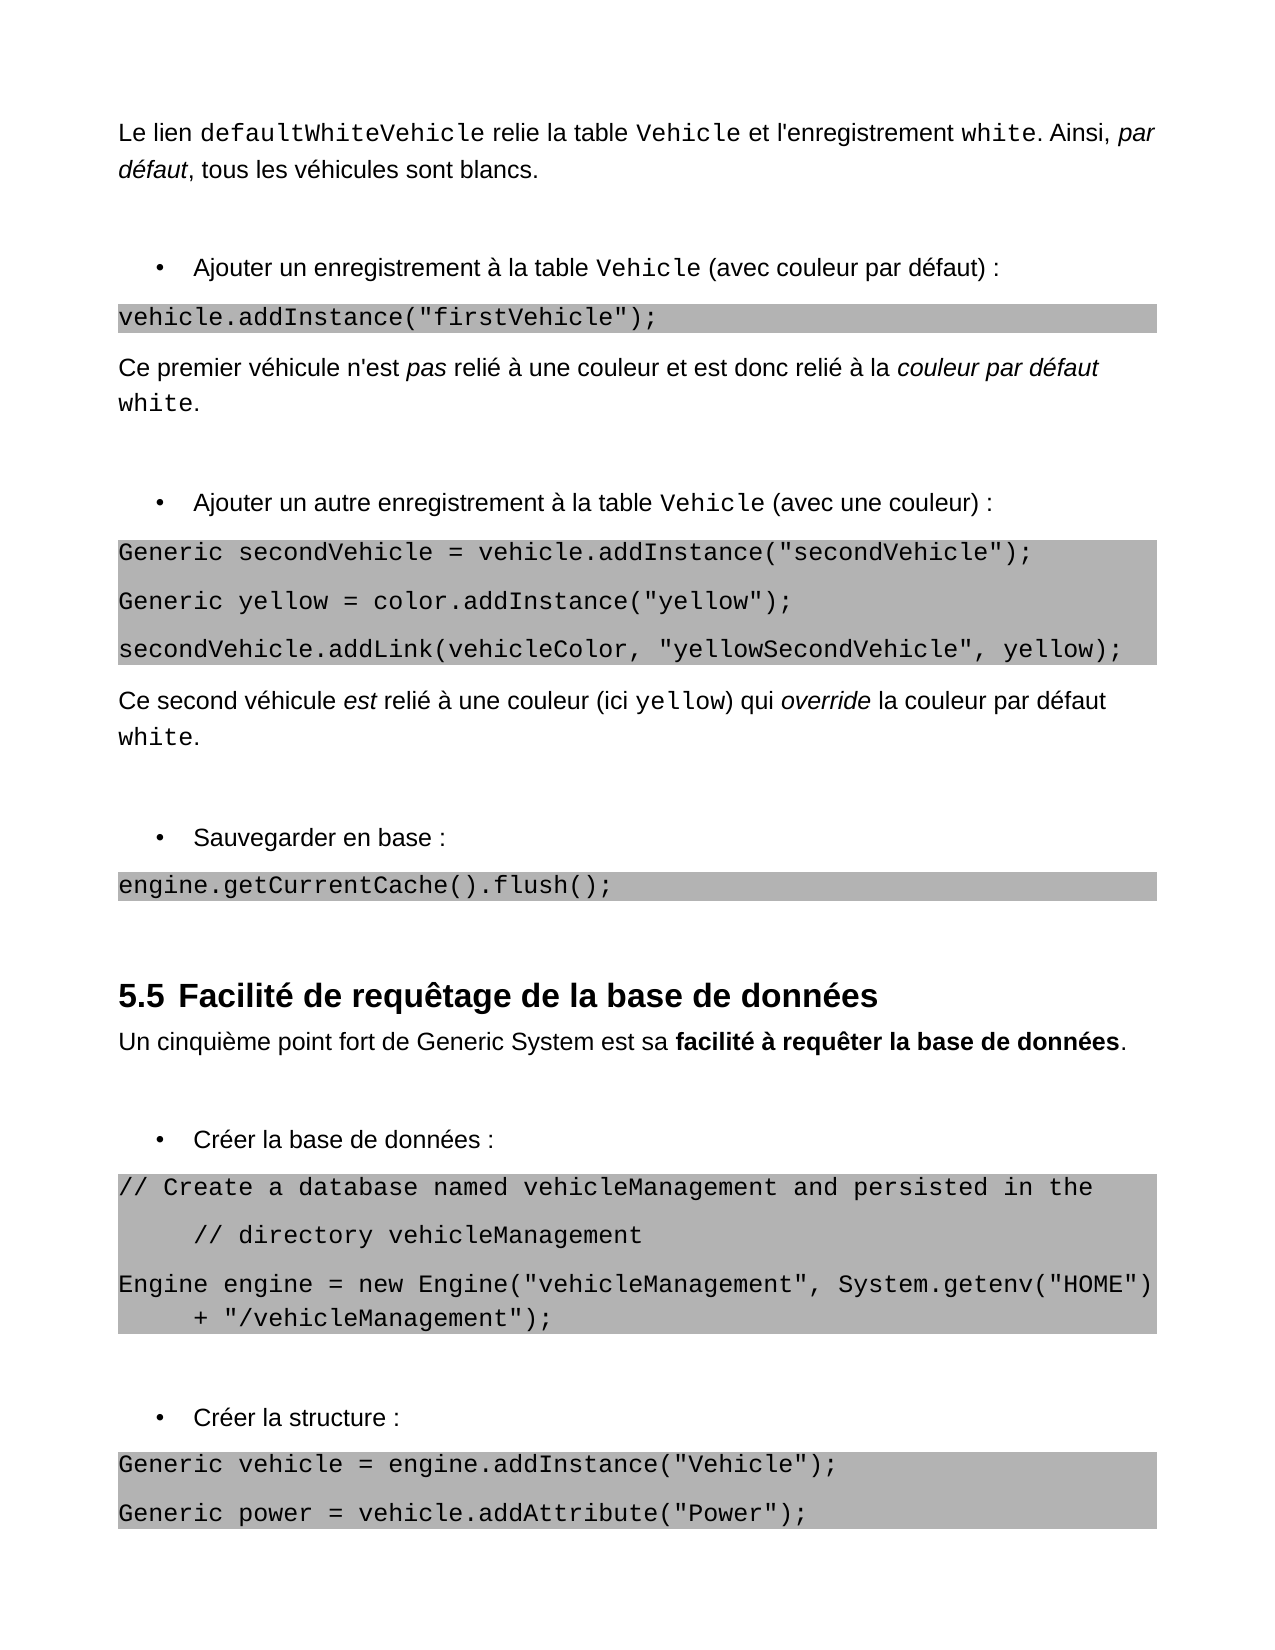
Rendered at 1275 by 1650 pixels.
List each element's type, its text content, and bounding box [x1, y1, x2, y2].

text engine.getCurrentCache().flush(); [118, 872, 1157, 901]
text Generic vehicle = engine.addInstance("Vehicle"); [118, 1452, 1157, 1480]
subtitle Facilité de requêtage de la base de données [118, 976, 1157, 1015]
text secondVehicle.addLink(vehicleColor, "yellowSecondVehicle", yellow); [118, 637, 1157, 665]
text // Create a database named vehicleManagement and persisted in the [118, 1174, 1157, 1203]
list Ajouter un enregistrement à la table Vehicle (avec couleur par défaut) : [156, 253, 1157, 284]
text Engine engine = new Engine("vehicleManagement", System.getenv("HOME") + "/vehicleManagement"); [118, 1272, 1157, 1334]
list Sauvegarder en base : [156, 823, 1157, 852]
text Ce second véhicule est relié à une couleur (ici yellow) qui override la couleur par défaut white. [118, 686, 1157, 753]
list Ajouter un autre enregistrement à la table Vehicle (avec une couleur) : [156, 488, 1157, 519]
list Créer la structure : [156, 1403, 1157, 1431]
text Generic power = vehicle.addAttribute("Power"); [118, 1500, 1157, 1529]
text Generic secondVehicle = vehicle.addInstance("secondVehicle"); [118, 540, 1157, 568]
list Créer la base de données : [156, 1125, 1157, 1154]
text Generic yellow = color.addInstance("yellow"); [118, 588, 1157, 617]
text // directory vehicleManagement [118, 1223, 1157, 1251]
text Un cinquième point fort de Generic System est sa facilité à requêter la base de données. [118, 1027, 1157, 1056]
text vehicle.addInstance("firstVehicle"); [118, 304, 1157, 333]
text Le lien defaultWhiteVehicle relie la table Vehicle et l'enregistrement white. Ainsi, par défaut, tous les véhicules sont blancs. [118, 118, 1157, 183]
text Ce premier véhicule n'est pas relié à une couleur et est donc relié à la couleur par défaut white. [118, 353, 1157, 418]
